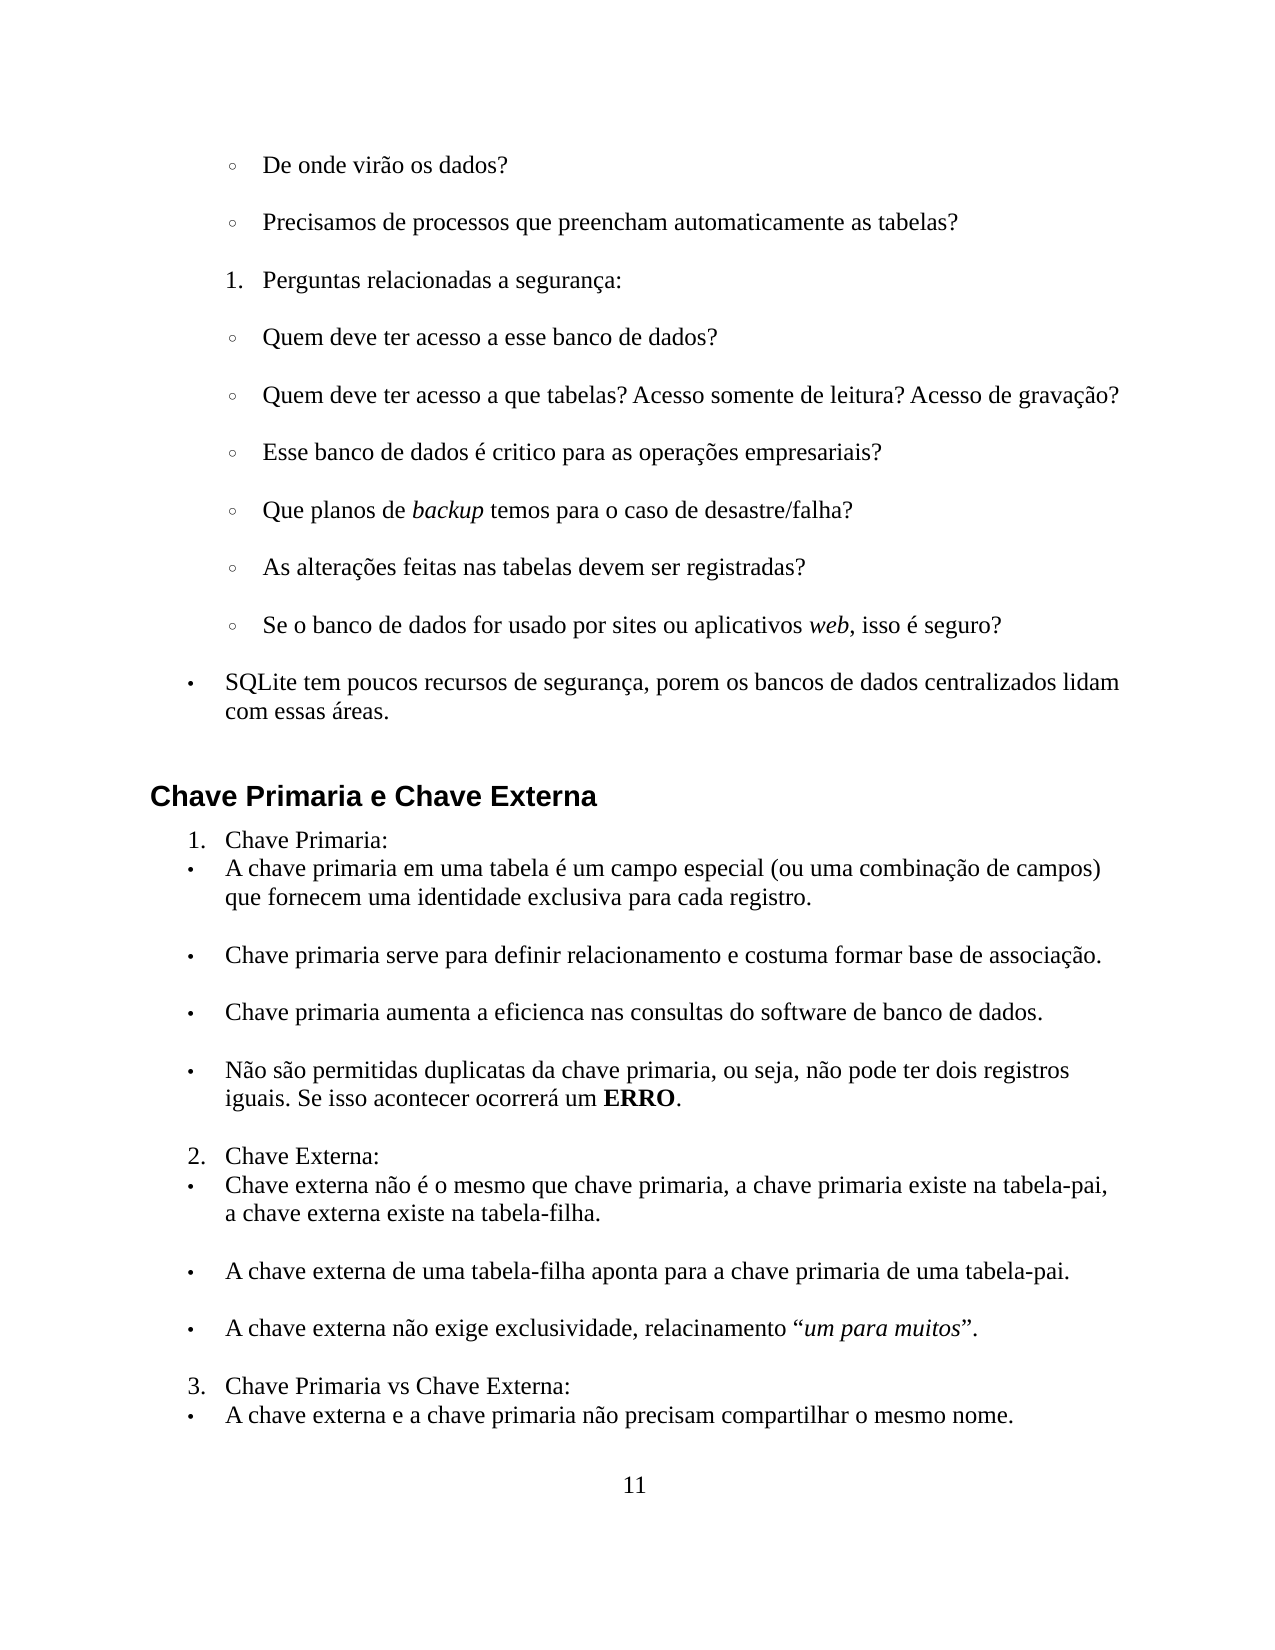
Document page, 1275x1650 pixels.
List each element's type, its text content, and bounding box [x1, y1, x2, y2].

list A chave externa não exige exclusividade, relacinamento “um para muitos”. [187, 1313, 1125, 1371]
list De onde virão os dados? [225, 150, 1125, 207]
list Quem deve ter acesso a esse banco de dados? [225, 322, 1125, 380]
list Quem deve ter acesso a que tabelas? Acesso somente de leitura? Acesso de gravação? [225, 380, 1125, 437]
list As alterações feitas nas tabelas devem ser registradas? [225, 552, 1125, 610]
list A chave externa e a chave primaria não precisam compartilhar o mesmo nome. [187, 1400, 1125, 1428]
list Que planos de backup temos para o caso de desastre/falha? [225, 495, 1125, 552]
list A chave primaria em uma tabela é um campo especial (ou uma combinação de campos) que fornecem uma identidade exclusiva para cada registro. [187, 853, 1125, 940]
list Se o banco de dados for usado por sites ou aplicativos web, isso é seguro? [225, 610, 1125, 667]
list Precisamos de processos que preencham automaticamente as tabelas? [225, 207, 1125, 265]
list Chave Primaria: [187, 825, 1125, 853]
subtitle Chave Primaria e Chave Externa [150, 779, 1125, 812]
list SQLite tem poucos recursos de segurança, porem os bancos de dados centralizados lidam com essas áreas. [187, 667, 1125, 754]
list A chave externa de uma tabela-filha aponta para a chave primaria de uma tabela-pai. [187, 1256, 1125, 1313]
list Chave primaria serve para definir relacionamento e costuma formar base de associação. [187, 940, 1125, 997]
list Perguntas relacionadas a segurança: [225, 265, 1125, 322]
list Esse banco de dados é critico para as operações empresariais? [225, 437, 1125, 495]
list Chave Primaria vs Chave Externa: [187, 1371, 1125, 1400]
list Chave externa não é o mesmo que chave primaria, a chave primaria existe na tabela-pai, a chave externa existe na tabela-filha. [187, 1170, 1125, 1256]
list Chave Externa: [187, 1141, 1125, 1170]
list Não são permitidas duplicatas da chave primaria, ou seja, não pode ter dois registros iguais. Se isso acontecer ocorrerá um ERRO. [187, 1055, 1125, 1141]
list Chave primaria aumenta a eficienca nas consultas do software de banco de dados. [187, 997, 1125, 1055]
